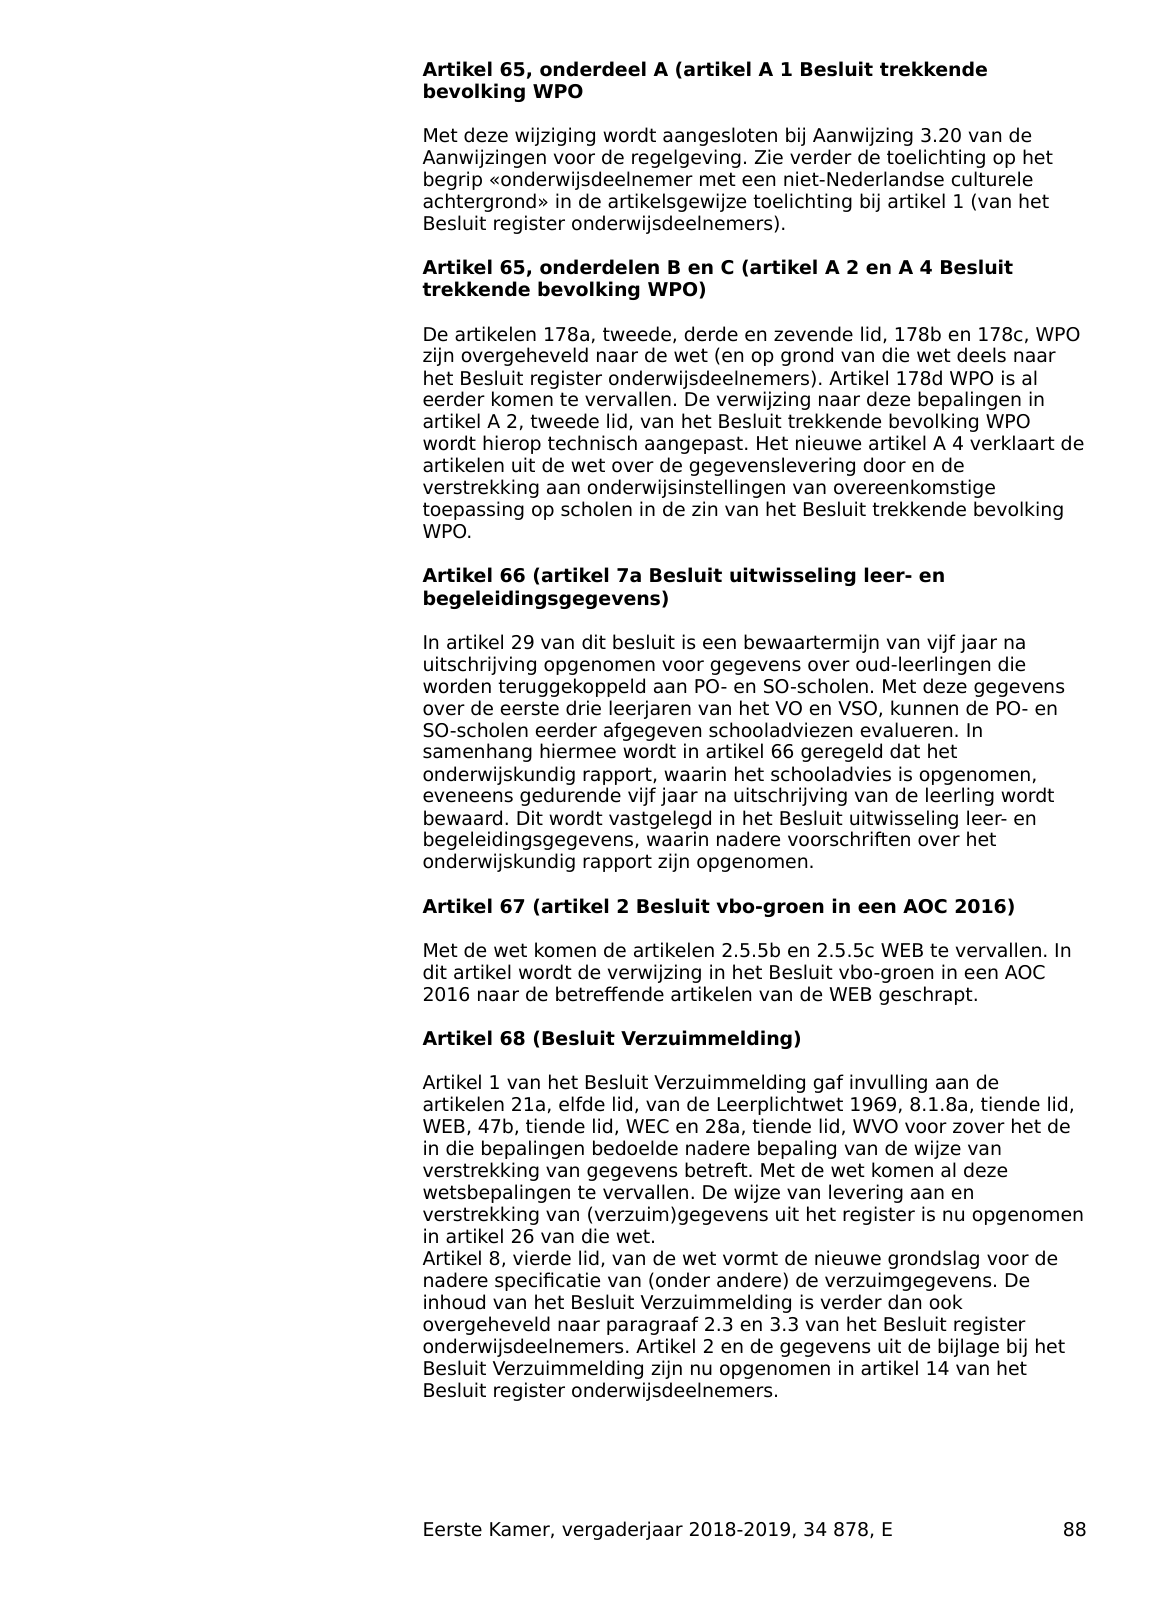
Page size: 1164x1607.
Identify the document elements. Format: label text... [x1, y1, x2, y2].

subtitle Artikel 68 (Besluit Verzuimmelding) [422, 1028, 1087, 1050]
text Met deze wijziging wordt aangesloten bij Aanwijzing 3.20 van de Aanwijzingen voor de regelgeving. Zie verder de toelichting op het begrip «onderwijsdeelnemer met een niet-Nederlandse culturele achtergrond» in de artikelsgewijze toelichting bij artikel 1 (van het Besluit register onderwijsdeelnemers). [422, 125, 1087, 235]
subtitle Artikel 65, onderdelen B en C (artikel A 2 en A 4 Besluit trekkende bevolking WPO) [422, 257, 1087, 301]
text Artikel 8, vierde lid, van de wet vormt de nieuwe grondslag voor de nadere specificatie van (onder andere) de verzuimgegevens. De inhoud van het Besluit Verzuimmelding is verder dan ook overgeheveld naar paragraaf 2.3 en 3.3 van het Besluit register onderwijsdeelnemers. Artikel 2 en de gegevens uit de bijlage bij het Besluit Verzuimmelding zijn nu opgenomen in artikel 14 van het Besluit register onderwijsdeelnemers. [422, 1248, 1087, 1402]
text In artikel 29 van dit besluit is een bewaartermijn van vijf jaar na uitschrijving opgenomen voor gegevens over oud-leerlingen die worden teruggekoppeld aan PO- en SO-scholen. Met deze gegevens over de eerste drie leerjaren van het VO en VSO, kunnen de PO- en SO-scholen eerder afgegeven schooladviezen evalueren. In samenhang hiermee wordt in artikel 66 geregeld dat het onderwijskundig rapport, waarin het schooladvies is opgenomen, eveneens gedurende vijf jaar na uitschrijving van de leerling wordt bewaard. Dit wordt vastgelegd in het Besluit uitwisseling leer- en begeleidingsgegevens, waarin nadere voorschriften over het onderwijskundig rapport zijn opgenomen. [422, 632, 1087, 873]
subtitle Artikel 65, onderdeel A (artikel A 1 Besluit trekkende bevolking WPO [422, 59, 1087, 103]
subtitle Artikel 66 (artikel 7a Besluit uitwisseling leer- en begeleidingsgegevens) [422, 565, 1087, 609]
text Met de wet komen de artikelen 2.5.5b en 2.5.5c WEB te vervallen. In dit artikel wordt de verwijzing in het Besluit vbo-groen in een AOC 2016 naar de betreffende artikelen van de WEB geschrapt. [422, 940, 1087, 1006]
text Artikel 1 van het Besluit Verzuimmelding gaf invulling aan de artikelen 21a, elfde lid, van de Leerplichtwet 1969, 8.1.8a, tiende lid, WEB, 47b, tiende lid, WEC en 28a, tiende lid, WVO voor zover het de in die bepalingen bedoelde nadere bepaling van de wijze van verstrekking van gegevens betreft. Met de wet komen al deze wetsbepalingen te vervallen. De wijze van levering aan en verstrekking van (verzuim)gegevens uit het register is nu opgenomen in artikel 26 van die wet. [422, 1072, 1087, 1248]
text De artikelen 178a, tweede, derde en zevende lid, 178b en 178c, WPO zijn overgeheveld naar de wet (en op grond van die wet deels naar het Besluit register onderwijsdeelnemers). Artikel 178d WPO is al eerder komen te vervallen. De verwijzing naar deze bepalingen in artikel A 2, tweede lid, van het Besluit trekkende bevolking WPO wordt hierop technisch aangepast. Het nieuwe artikel A 4 verklaart de artikelen uit de wet over de gegevenslevering door en de verstrekking aan onderwijsinstellingen van overeenkomstige toepassing op scholen in de zin van het Besluit trekkende bevolking WPO. [422, 323, 1087, 543]
subtitle Artikel 67 (artikel 2 Besluit vbo-groen in een AOC 2016) [422, 896, 1087, 917]
